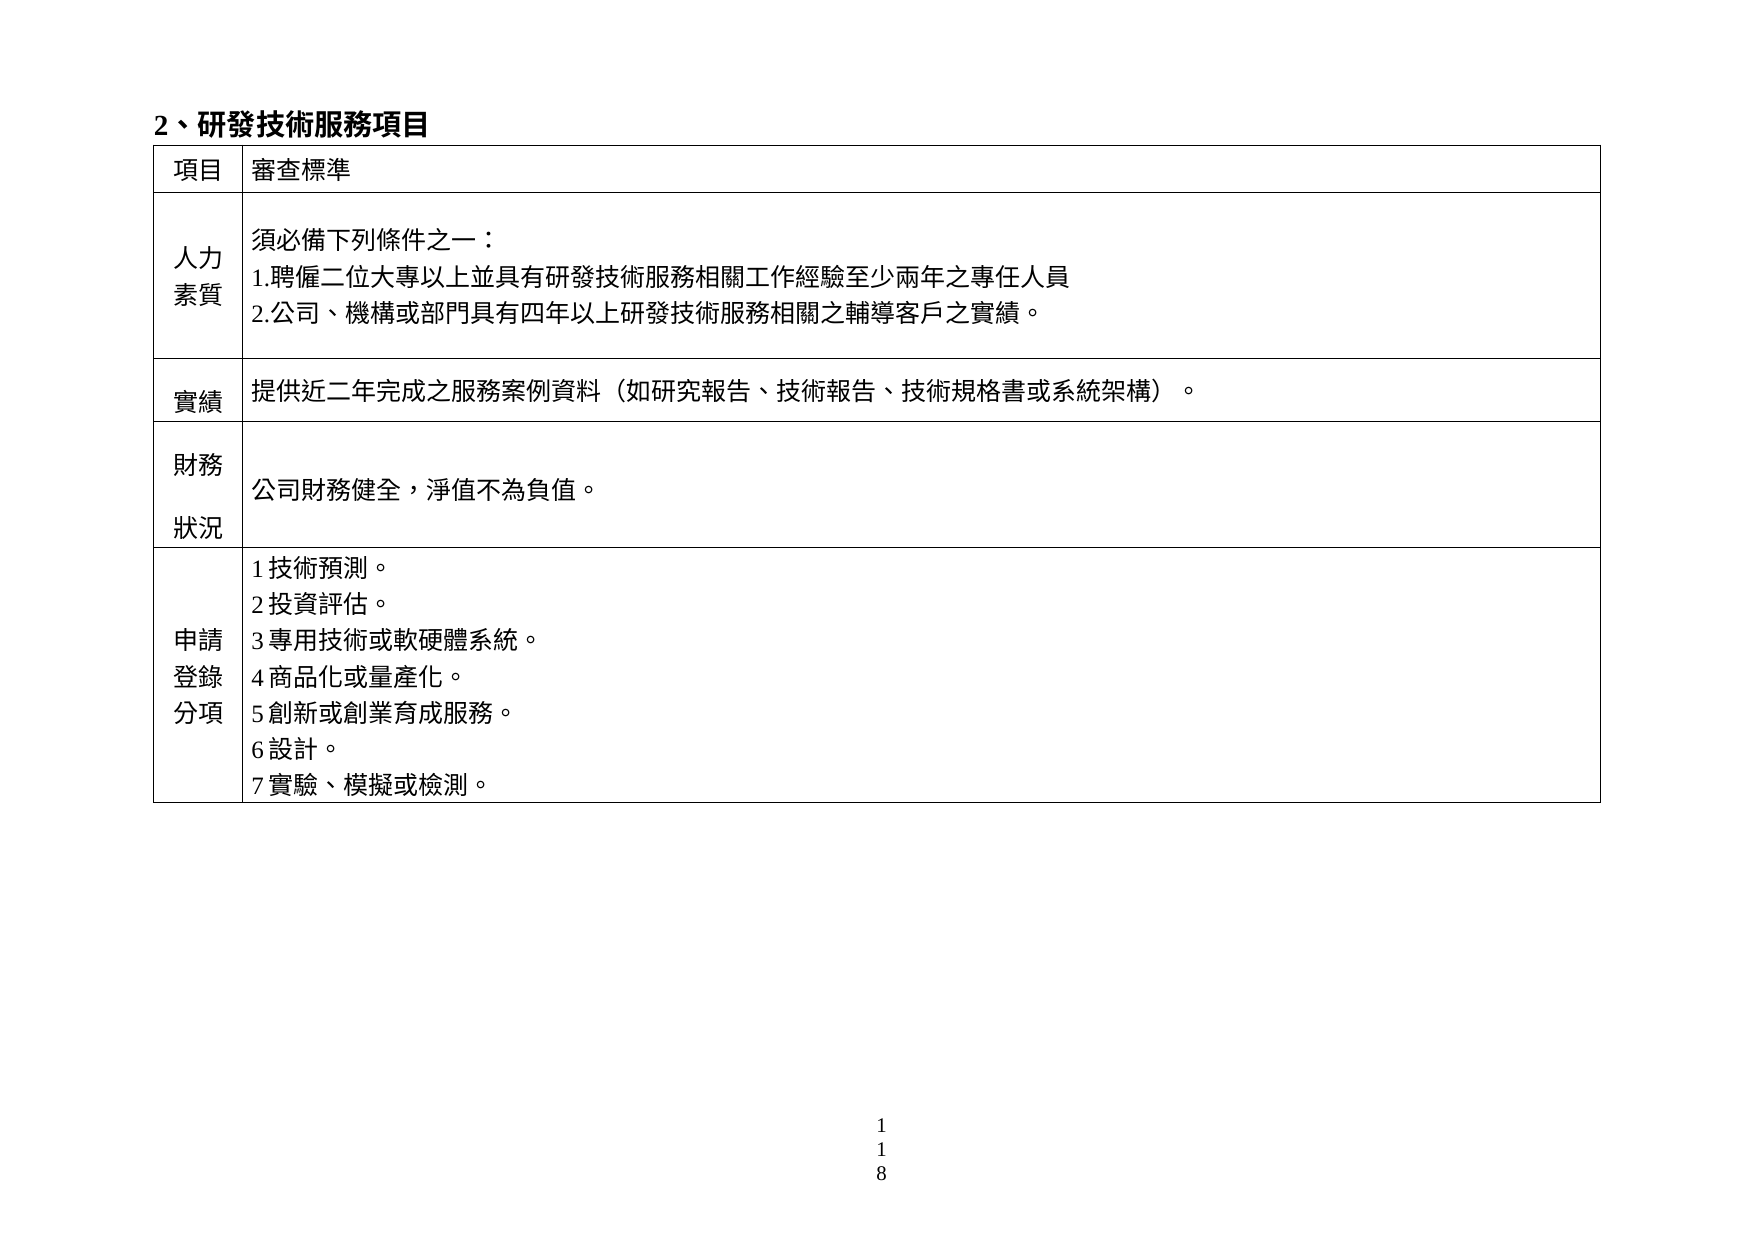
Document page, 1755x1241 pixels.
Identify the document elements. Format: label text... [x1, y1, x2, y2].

table_cell 實績 [154, 359, 242, 421]
table_header 項目 [154, 146, 242, 192]
text 2、研發技術服務項目 [94, 101, 1660, 144]
table_cell 提供近二年完成之服務案例資料（如研究報告、技術報告、技術規格書或系統架構）。 [243, 359, 1600, 421]
table_cell 申請登錄分項 [154, 548, 242, 802]
table_cell 1技術預測。 2投資評估。 3專用技術或軟硬體系統。 4商品化或量產化。 5創新或創業育成服務。 6設計。 7實驗、模擬或檢測。 [243, 548, 1600, 802]
table_cell 公司財務健全，淨值不為負值。 [243, 422, 1600, 547]
table_cell 人力素質 [154, 193, 242, 358]
table_cell 財務 狀況 [154, 422, 242, 547]
table_header 審查標準 [243, 146, 1600, 192]
table_cell 須必備下列條件之一： 1.聘僱二位大專以上並具有研發技術服務相關工作經驗至少兩年之專任人員 2.公司、機構或部門具有四年以上研發技術服務相關之輔導客戶之實績。 [243, 193, 1600, 358]
